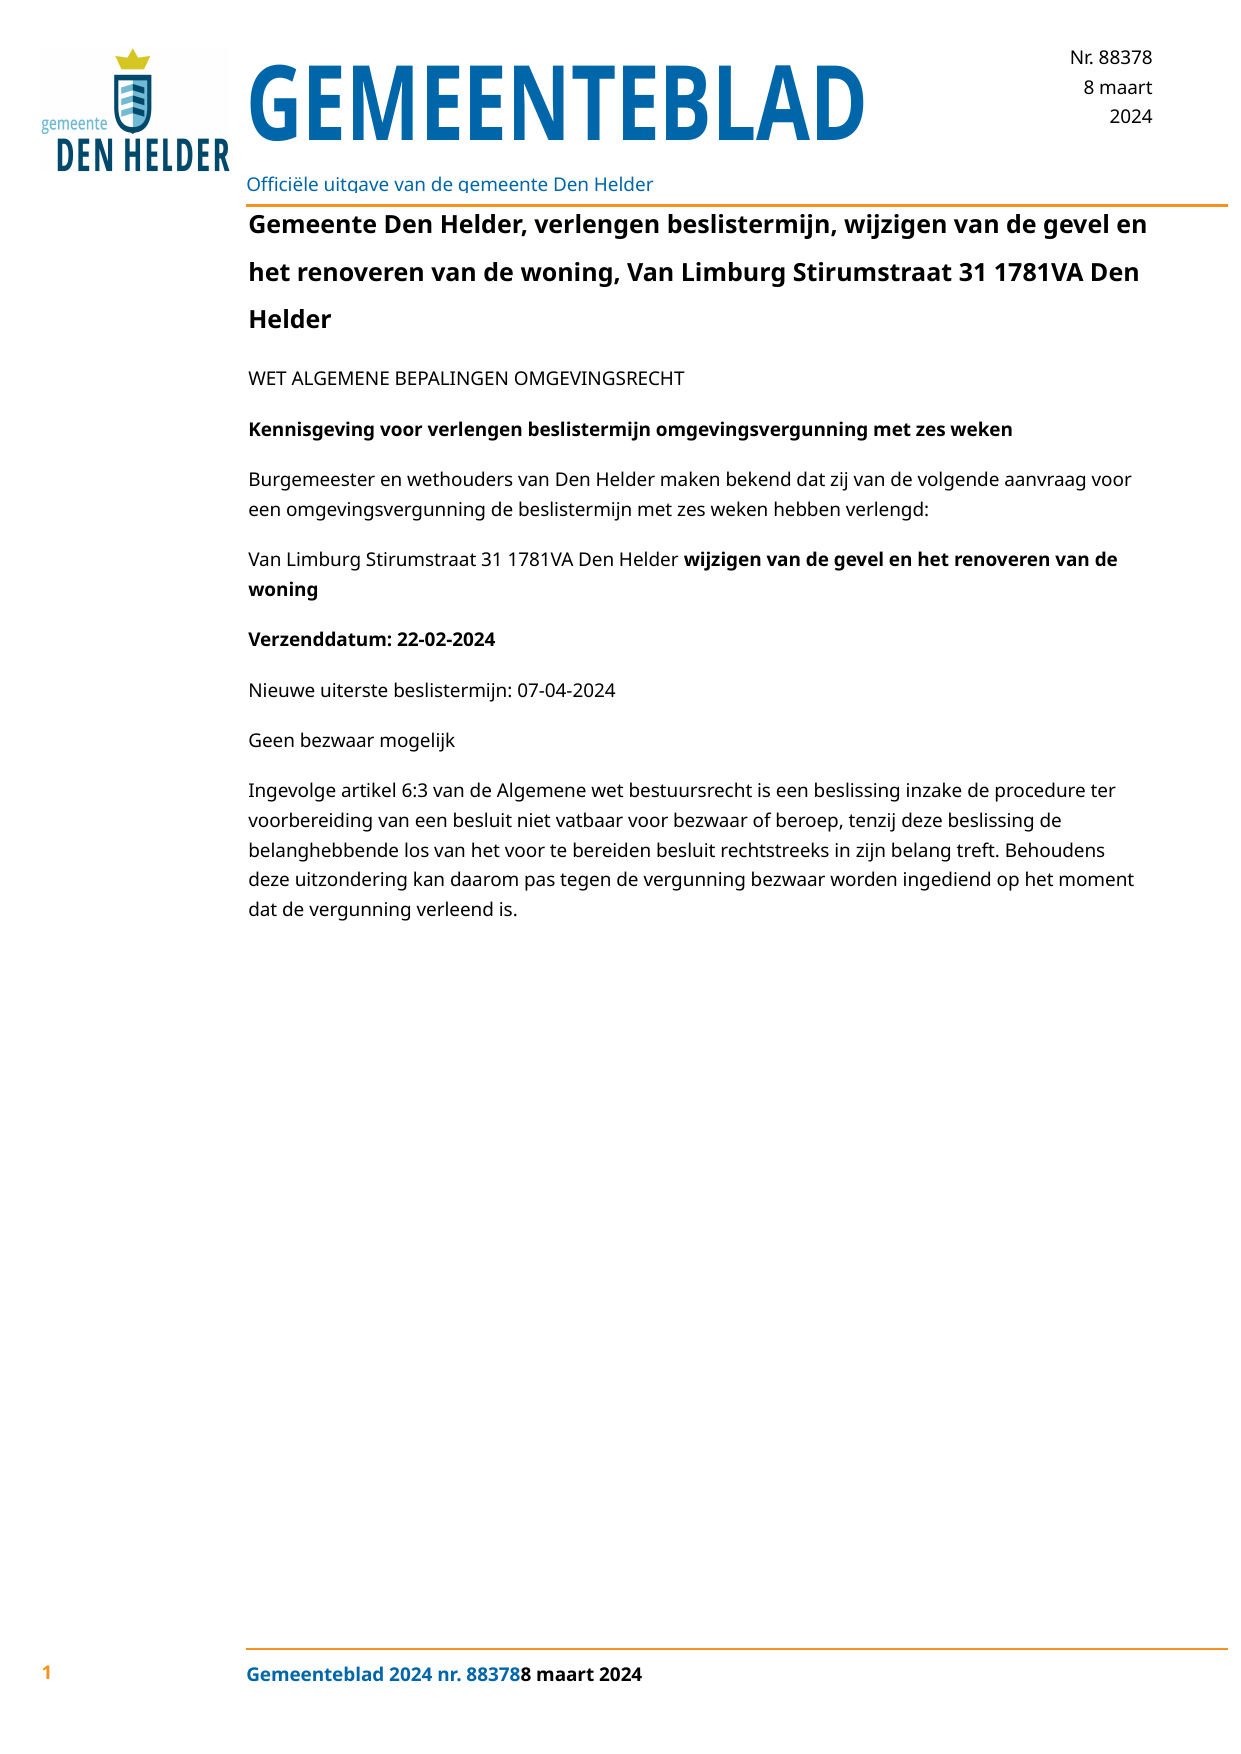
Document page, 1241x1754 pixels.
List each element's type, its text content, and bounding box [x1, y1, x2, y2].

text Burgemeester en wethouders van Den Helder maken bekend dat zij van de volgende aanvraag voor een omgevingsvergunning de beslistermijn met zes weken hebben verlengd: [248, 466, 1152, 522]
picture [41, 47, 231, 172]
picture [220, 160, 224, 172]
text Ingevolge artikel 6:3 van de Algemene wet bestuursrecht is een beslissing inzake de procedure ter voorbereiding van een besluit niet vatbaar voor bezwaar of beroep, tenzij deze beslissing de belanghebbende los van het voor te bereiden besluit rechtstreeks in zijn belang treft. Behoudens deze uitzondering kan daarom pas tegen de vergunning bezwaar worden ingediend op het moment dat de vergunning verleend is. [248, 778, 1152, 922]
text Gemeente Den Helder, verlengen beslistermijn, wijzigen van de gevel en het renoveren van de woning, Van Limburg Stirumstraat 31 1781VA Den Helder [248, 207, 1152, 336]
text Van Limburg Stirumstraat 31 1781VA Den Helder wijzigen van de gevel en het renoveren van de woning [248, 546, 1152, 602]
picture [100, 154, 106, 172]
text WET ALGEMENE BEPALINGEN OMGEVINGSRECHT [248, 366, 1152, 391]
text Geen bezwaar mogelijk [248, 727, 1152, 753]
text Nieuwe uiterste beslistermijn: 07-04-2024 [248, 677, 1152, 702]
picture [182, 144, 187, 165]
text Verzenddatum: 22-02-2024 [248, 626, 1152, 652]
picture [63, 144, 68, 165]
picture [130, 157, 135, 172]
text Kennisgeving voor verlengen beslistermijn omgevingsvergunning met zes weken [248, 416, 1152, 442]
